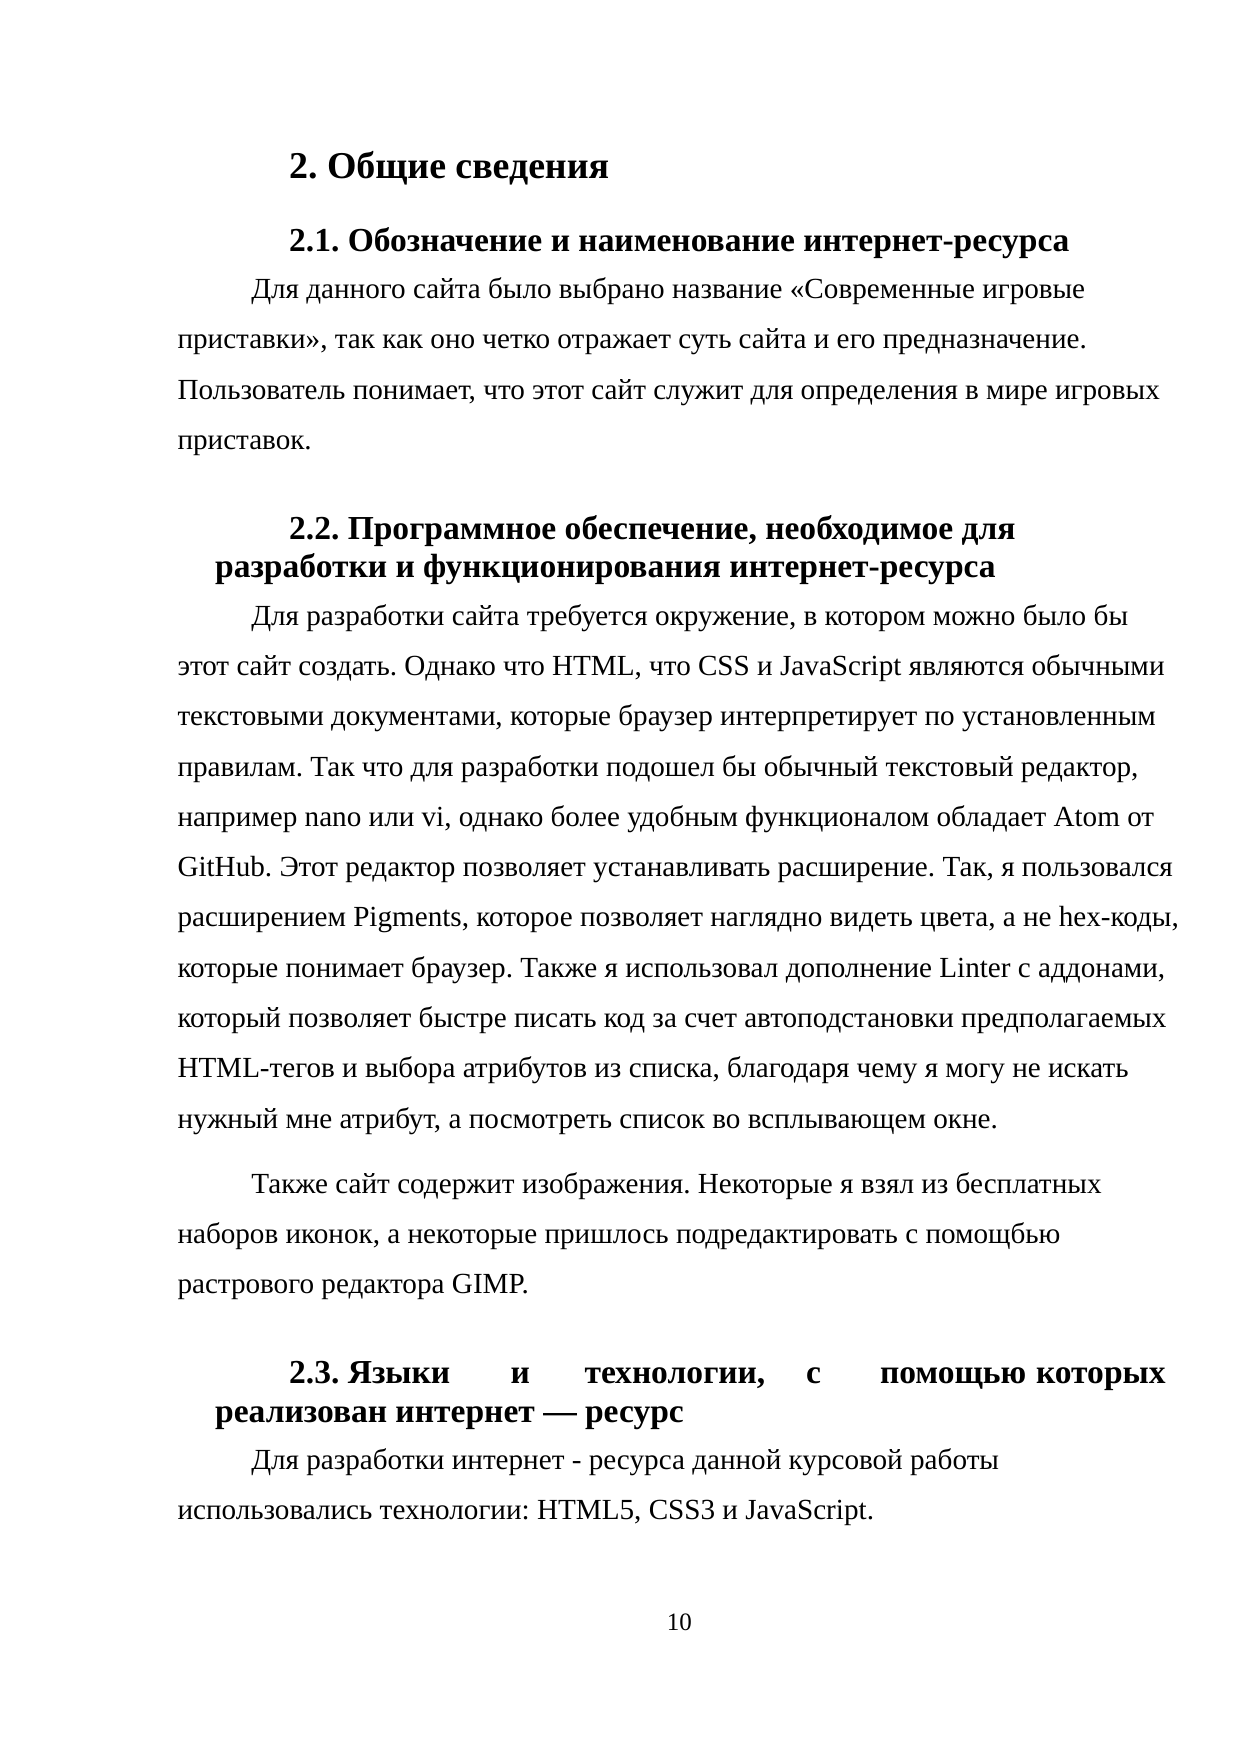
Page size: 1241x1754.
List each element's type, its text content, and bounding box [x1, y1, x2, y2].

subtitle 2. Общие сведения [215, 143, 1181, 187]
text Также сайт содержит изображения. Некоторые я взял из бесплатных наборов иконок, а некоторые пришлось подредактировать с помощбью растрового редактора GIMP. [177, 1166, 1181, 1300]
subtitle 2.3. Языки и технологии, с помощью которых реализован интернет — ресурс [215, 1352, 1181, 1429]
text Для разработки сайта требуется окружение, в котором можно было бы этот сайт создать. Однако что HTML, что CSS и JavaScript являются обычными текстовыми документами, которые браузер интерпретирует по установленным правилам. Так что для разработки подошел бы обычный текстовый редактор, например nano или vi, однако более удобным функционалом обладает Atom от GitHub. Этот редактор позволяет устанавливать расширение. Так, я пользовался расширением Pigments, которое позволяет наглядно видеть цвета, а не hex-коды, которые понимает браузер. Также я использовал дополнение Linter с аддонами, который позволяет быстре писать код за счет автоподстановки предполагаемых HTML-тегов и выбора атрибутов из списка, благодаря чему я могу не искать нужный мне атрибут, а посмотреть список во всплывающем окне. [177, 598, 1181, 1134]
subtitle 2.1. Обозначение и наименование интернет-ресурса [215, 220, 1181, 259]
subtitle 2.2. Программное обеспечение, необходимое для разработки и функционирования интернет-ресурса [215, 508, 1181, 585]
text Для разработки интернет - ресурса данной курсовой работы использовались технологии: HTML5, CSS3 и JavaScript. [177, 1442, 1181, 1526]
text Для данного сайта было выбрано название «Современные игровые приставки», так как оно четко отражает суть сайта и его предназначение. Пользователь понимает, что этот сайт служит для определения в мире игровых приставок. [177, 271, 1181, 456]
